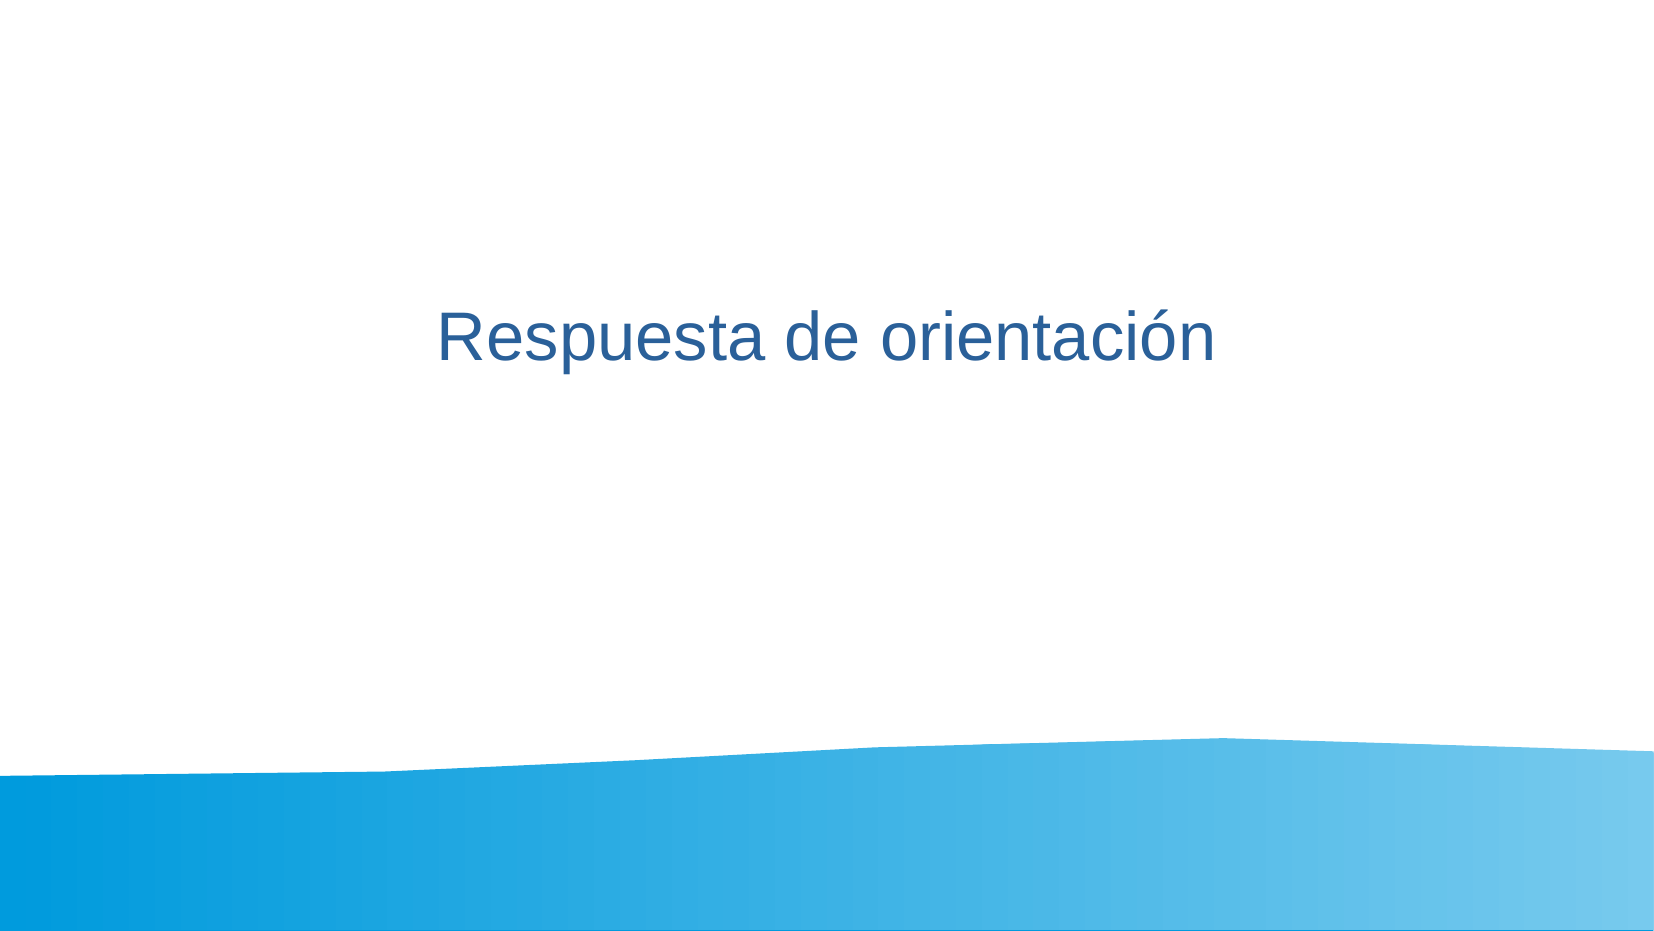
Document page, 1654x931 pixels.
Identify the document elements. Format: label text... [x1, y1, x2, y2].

title Respuesta de orientación [88, 248, 1565, 426]
